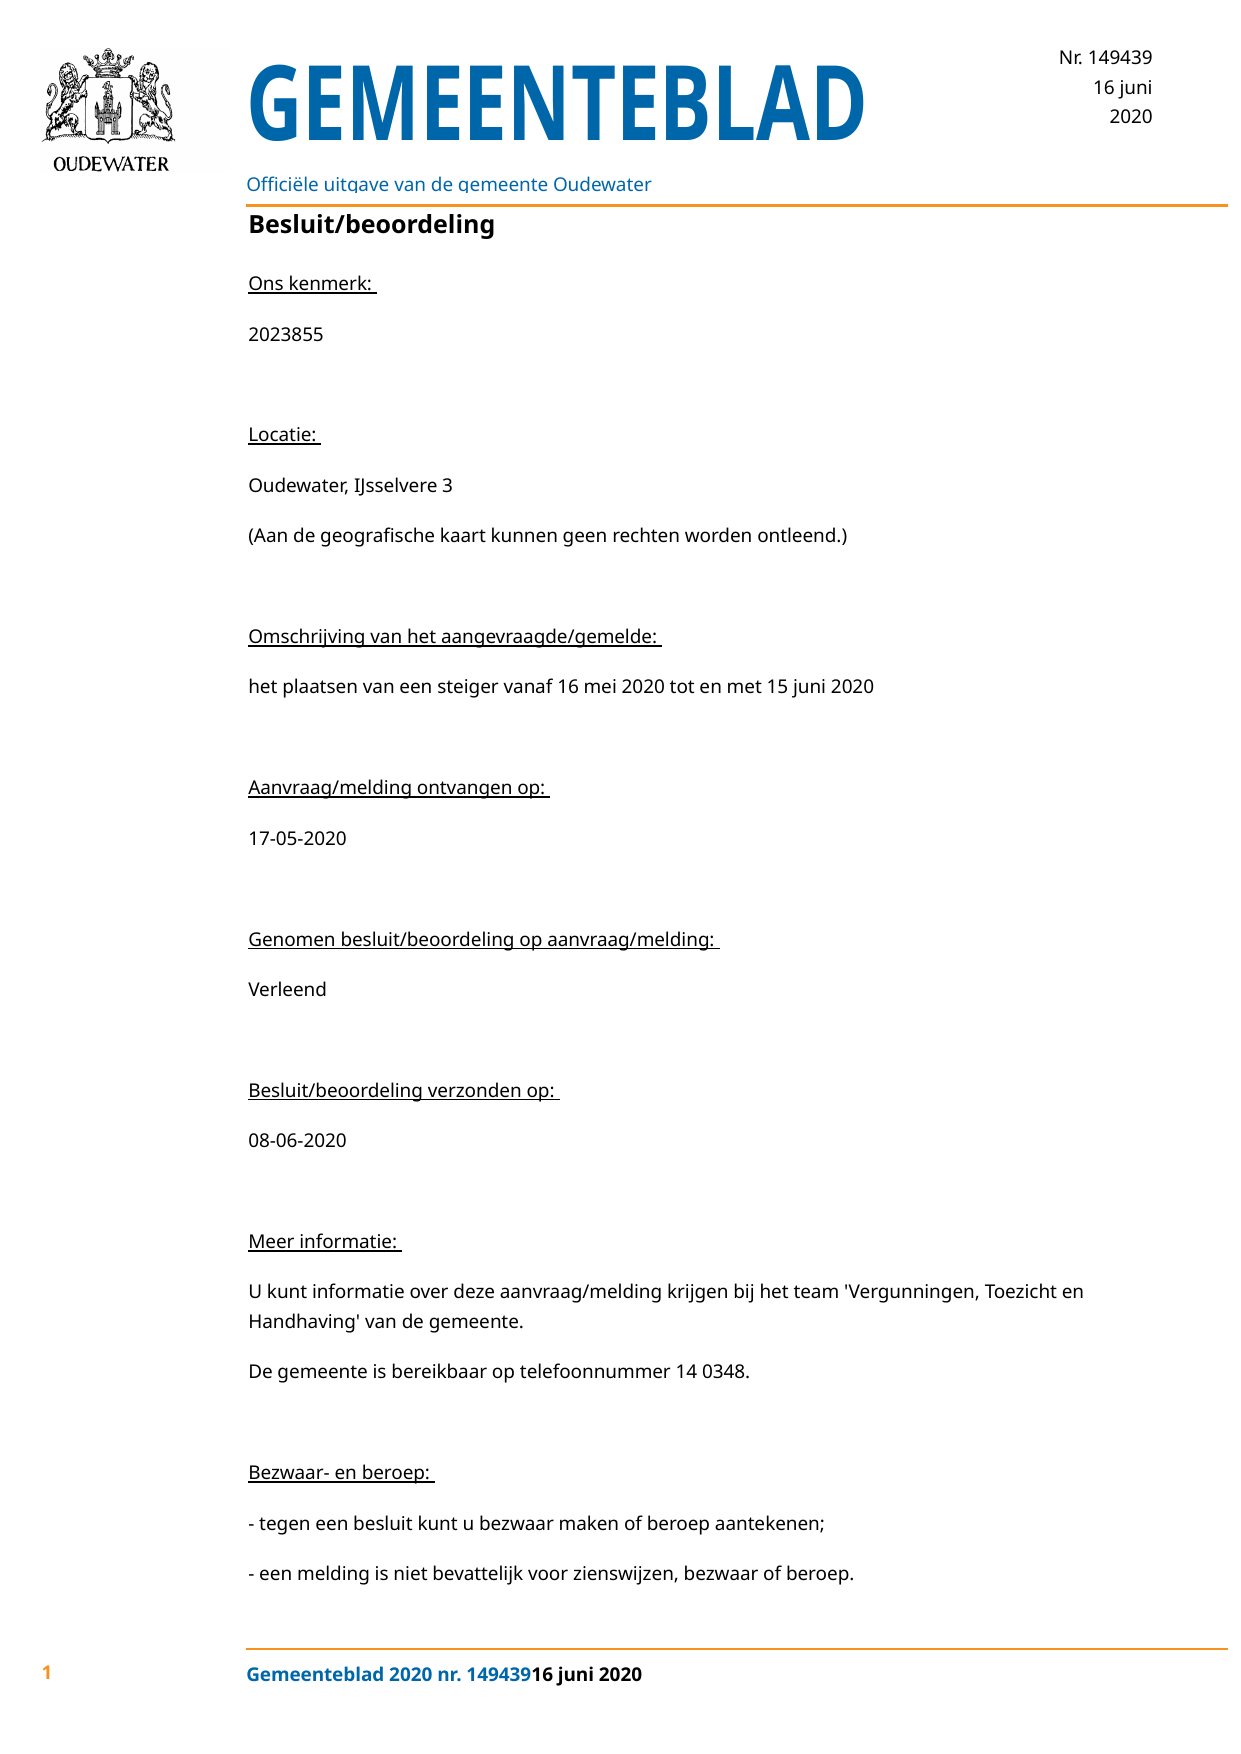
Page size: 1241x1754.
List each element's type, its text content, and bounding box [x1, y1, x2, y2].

text Meer informatie: [248, 1228, 1152, 1254]
text (Aan de geografische kaart kunnen geen rechten worden ontleend.) [248, 522, 1152, 548]
text Locatie: [248, 422, 1152, 447]
text Oudewater, IJsselvere 3 [248, 472, 1152, 498]
picture [41, 47, 231, 172]
text 2023855 [248, 321, 1152, 346]
text Besluit/beoordeling verzonden op: [248, 1077, 1152, 1103]
text - een melding is niet bevattelijk voor zienswijzen, bezwaar of beroep. [248, 1560, 1152, 1586]
text Aanvraag/melding ontvangen op: [248, 774, 1152, 800]
text U kunt informatie over deze aanvraag/melding krijgen bij het team 'Vergunningen, Toezicht en Handhaving' van de gemeente. [248, 1279, 1152, 1334]
text Genomen besluit/beoordeling op aanvraag/melding: [248, 926, 1152, 951]
text Ons kenmerk: [248, 270, 1152, 296]
text Verleend [248, 976, 1152, 1002]
text Besluit/beoordeling [248, 207, 1152, 241]
text - tegen een besluit kunt u bezwaar maken of beroep aantekenen; [248, 1510, 1152, 1536]
text Omschrijving van het aangevraagde/gemelde: [248, 623, 1152, 649]
text Bezwaar- en beroep: [248, 1459, 1152, 1485]
text 08-06-2020 [248, 1127, 1152, 1153]
text 17-05-2020 [248, 825, 1152, 851]
text het plaatsen van een steiger vanaf 16 mei 2020 tot en met 15 juni 2020 [248, 674, 1152, 699]
text De gemeente is bereikbaar op telefoonnummer 14 0348. [248, 1359, 1152, 1384]
